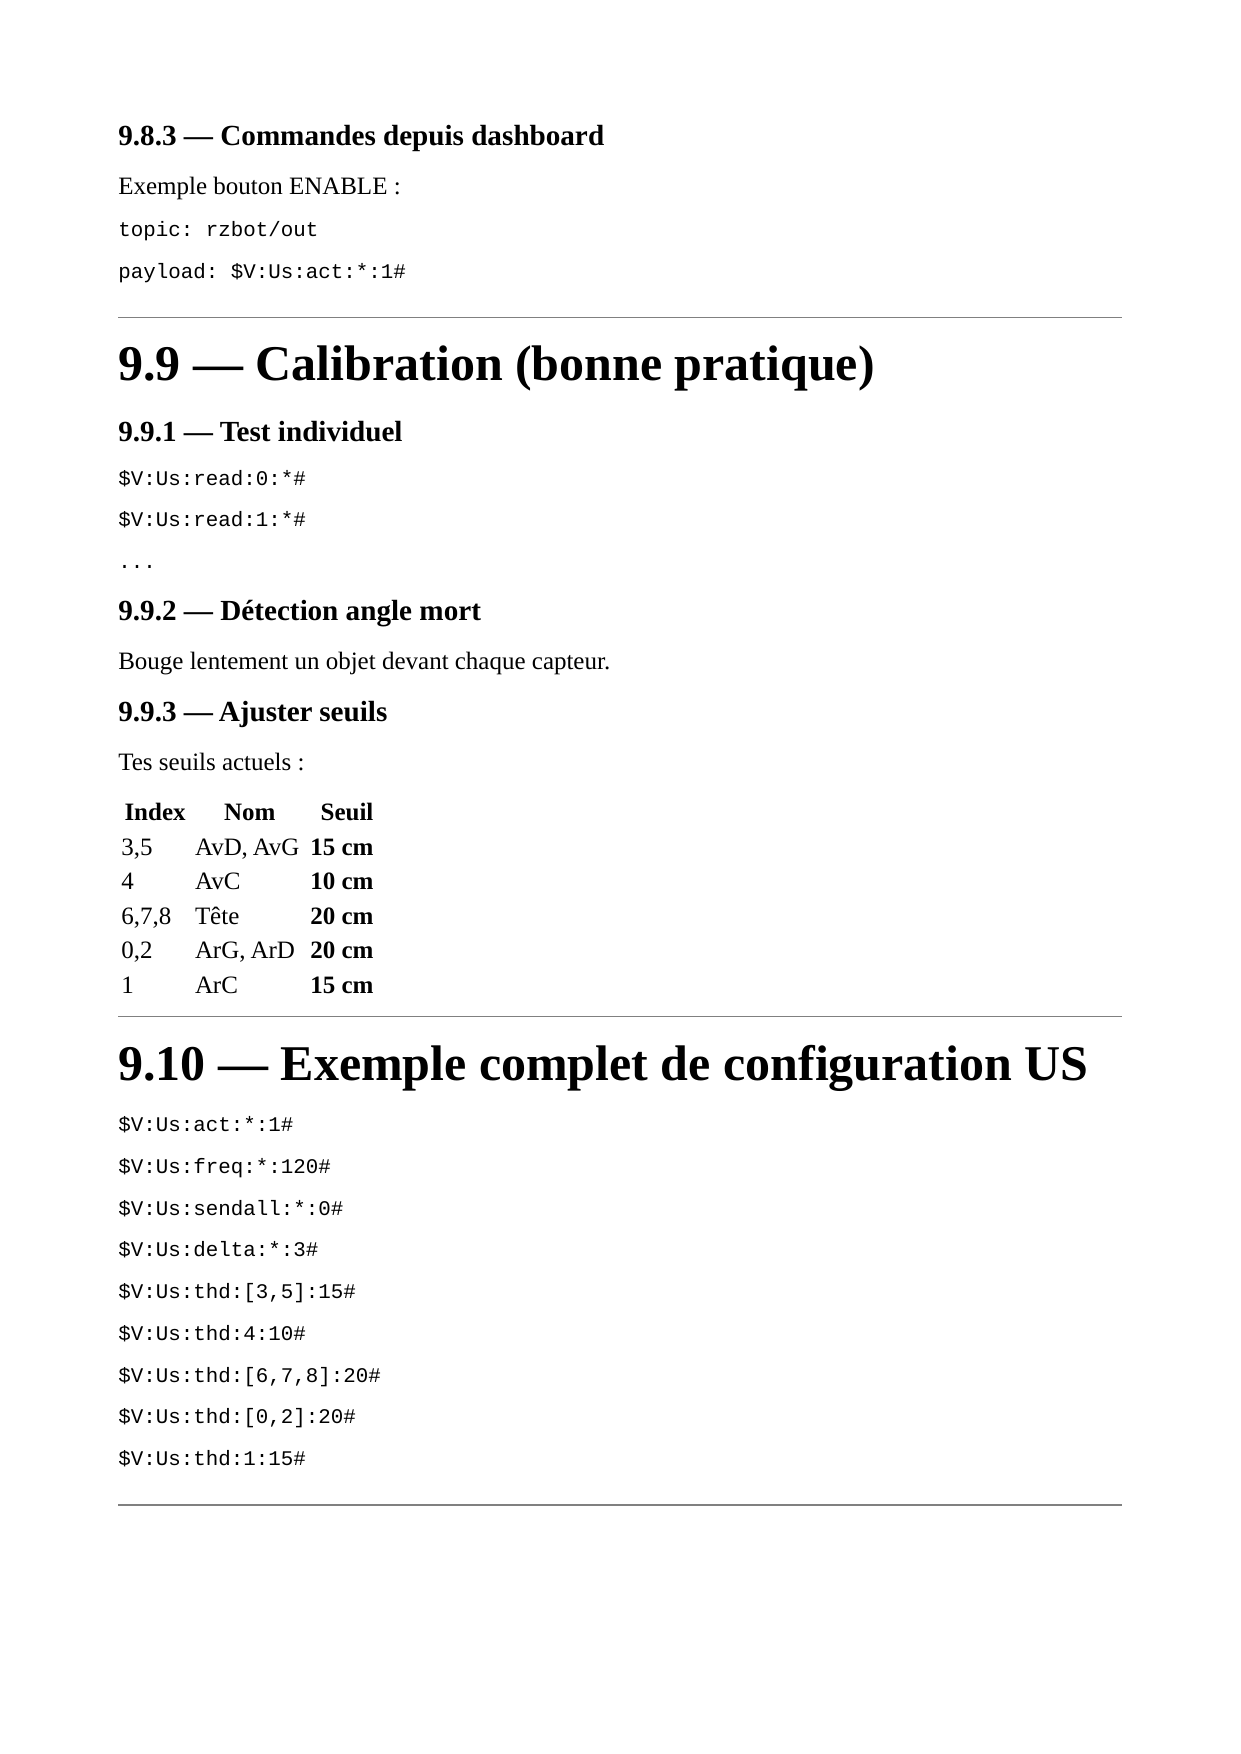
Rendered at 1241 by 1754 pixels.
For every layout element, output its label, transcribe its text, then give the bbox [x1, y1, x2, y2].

text Bouge lentement un objet devant chaque capteur. [118, 646, 1122, 675]
text $V:Us:thd:[0,2]:20# [118, 1406, 1122, 1430]
text ... [118, 551, 1122, 575]
text $V:Us:thd:[6,7,8]:20# [118, 1364, 1122, 1388]
text Exemple bouton ENABLE : [118, 171, 1122, 200]
text topic: rzbot/out [118, 219, 1122, 242]
text $V:Us:sendall:*:0# [118, 1197, 1122, 1221]
table_cell 0,2 [118, 933, 192, 967]
text $V:Us:act:*:1# [118, 1114, 1122, 1138]
table_cell ArG, ArD [192, 933, 307, 967]
subtitle 9.9.3 — Ajuster seuils [118, 694, 1122, 727]
subtitle 9.9.1 — Test individuel [118, 414, 1122, 448]
table_cell 3,5 [118, 829, 192, 863]
text $V:Us:read:1:*# [118, 509, 1122, 533]
table_cell 10 cm [307, 864, 386, 898]
table_header Seuil [307, 794, 386, 829]
subtitle 9.9 — Calibration (bonne pratique) [118, 334, 1122, 391]
text $V:Us:freq:*:120# [118, 1156, 1122, 1179]
table_header Index [118, 794, 192, 829]
table_cell 15 cm [307, 967, 386, 1002]
table_cell 4 [118, 864, 192, 898]
text $V:Us:thd:1:15# [118, 1448, 1122, 1472]
table_cell 6,7,8 [118, 898, 192, 933]
subtitle 9.9.2 — Détection angle mort [118, 593, 1122, 626]
subtitle 9.8.3 — Commandes depuis dashboard [118, 118, 1122, 152]
text Tes seuils actuels : [118, 747, 1122, 776]
table_cell 15 cm [307, 829, 386, 863]
text $V:Us:thd:[3,5]:15# [118, 1281, 1122, 1305]
table_cell AvC [192, 864, 307, 898]
table_cell 20 cm [307, 933, 386, 967]
table_cell Tête [192, 898, 307, 933]
text $V:Us:thd:4:10# [118, 1323, 1122, 1346]
table_cell 20 cm [307, 898, 386, 933]
text $V:Us:read:0:*# [118, 468, 1122, 491]
text payload: $V:Us:act:*:1# [118, 261, 1122, 284]
table_cell AvD, AvG [192, 829, 307, 863]
table_cell 1 [118, 967, 192, 1002]
text $V:Us:delta:*:3# [118, 1239, 1122, 1263]
subtitle 9.10 — Exemple complet de configuration US [118, 1033, 1122, 1091]
table_cell ArC [192, 967, 307, 1002]
table_header Nom [192, 794, 307, 829]
